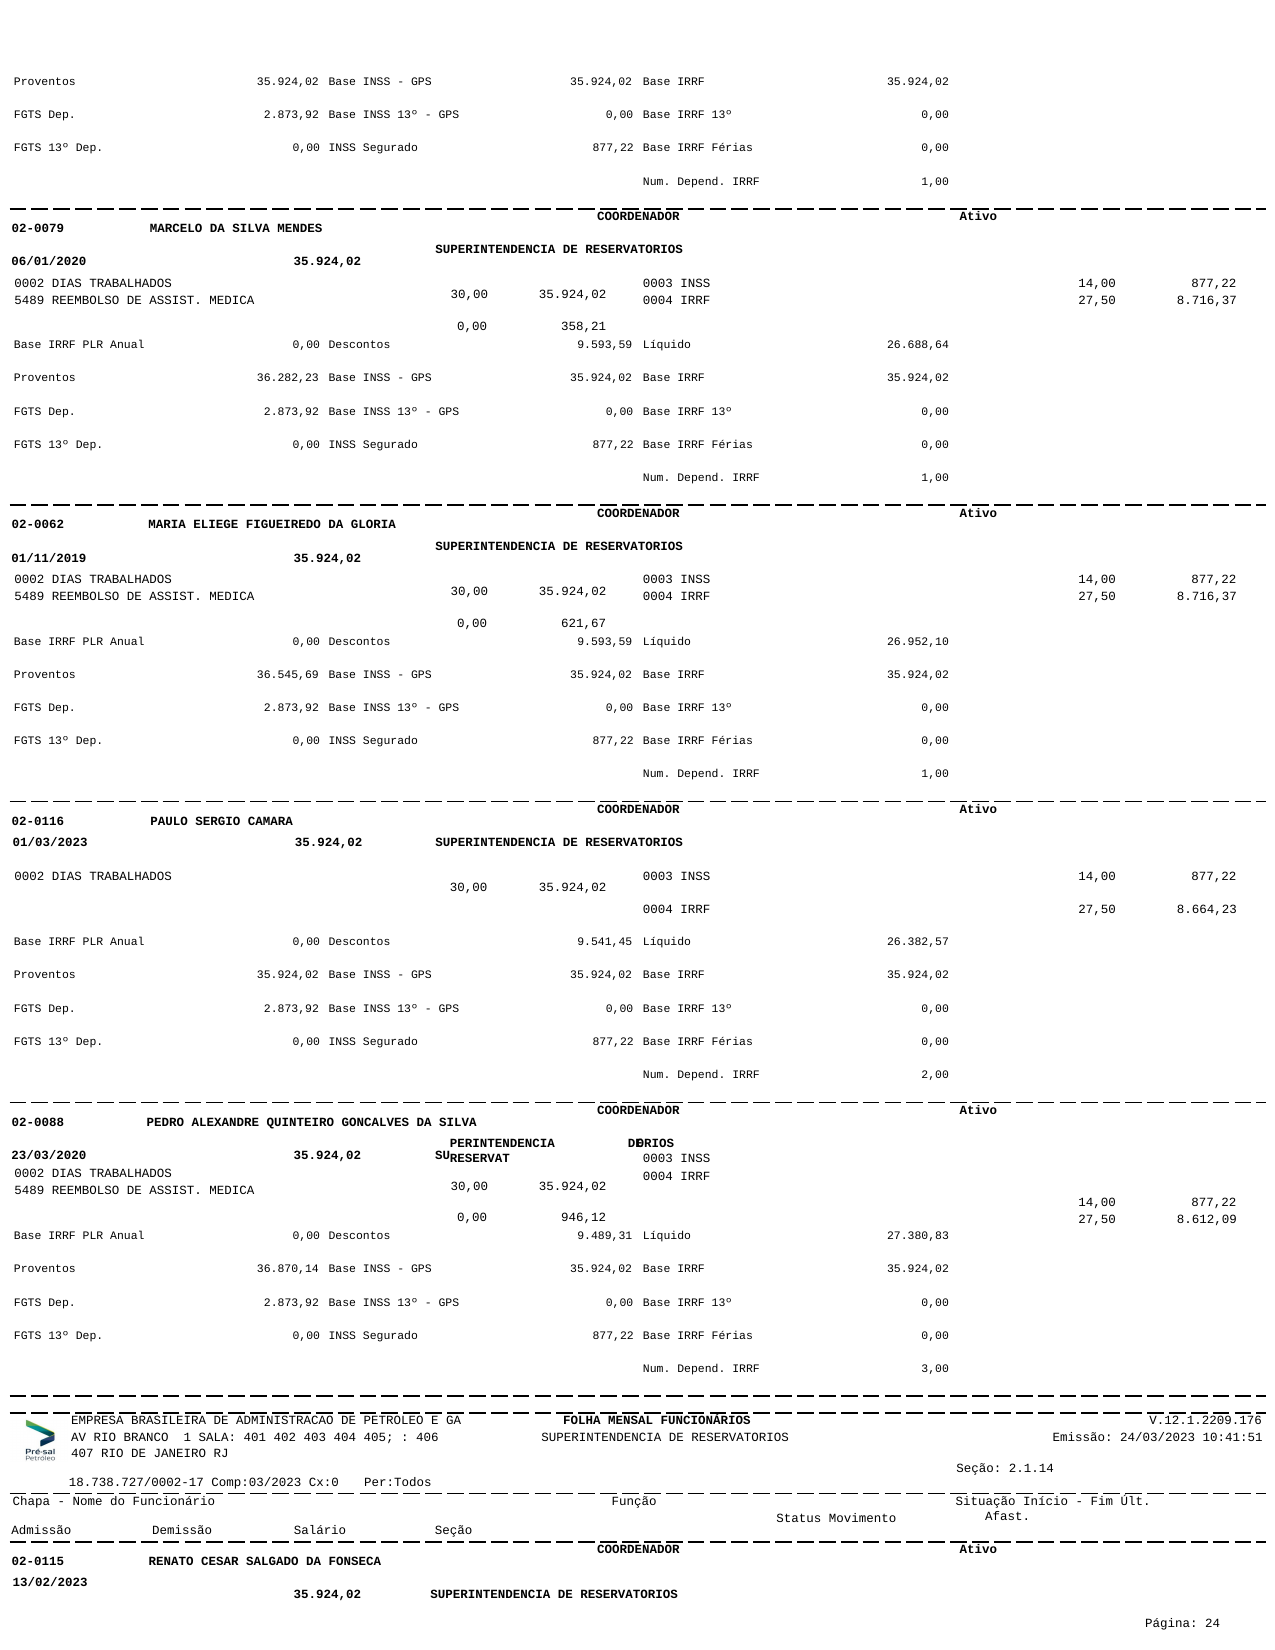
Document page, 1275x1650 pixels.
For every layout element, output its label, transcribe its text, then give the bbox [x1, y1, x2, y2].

table_cell [776, 276, 956, 338]
table_cell 9.593,59 [570, 338, 643, 371]
table_cell 02-0062 MARIA ELIEGE FIGUEIREDO DA GLORIA [10, 504, 597, 539]
table_cell [328, 902, 570, 935]
table_cell 35.924,02 [570, 668, 643, 701]
table_cell Base IRRF PLR Anual [10, 635, 257, 668]
table_cell 36.870,14 [257, 1263, 328, 1296]
table_cell 0,00 [257, 635, 328, 668]
table_cell [956, 1263, 1078, 1296]
table_cell Ativo [958, 1541, 1078, 1575]
table_cell 27.380,83 [776, 1229, 956, 1262]
table_cell Base IRRF Férias [643, 1035, 776, 1068]
table_cell [956, 75, 1078, 108]
table_header EMPRESA BRASILEIRA DE ADMINISTRACAO DE PETROLEO E GA AV RIO BRANCO 1 SALA: 401 402 403 404 405; : 406 407 RIO DE JANEIRO RJ 18.738.727/0002-17 Comp:03/2023 Cx:0 Per:Todos [10, 1412, 541, 1493]
table_cell 0,00 [257, 338, 328, 371]
table_cell 0002 DIAS TRABALHADOS [10, 869, 257, 902]
table_cell 14,00 [1078, 869, 1177, 902]
table_cell [1078, 539, 1177, 572]
table_cell [1078, 1296, 1177, 1329]
table_cell [1177, 1035, 1266, 1068]
table_cell [1078, 338, 1177, 371]
table_cell [1078, 1362, 1177, 1395]
table_cell 8.664,23 [1177, 902, 1266, 935]
table_cell 0,00 [257, 1035, 328, 1068]
table_cell [10, 902, 257, 935]
table_cell SUPERINTENDENCIA DE RESERVATORIOS [435, 539, 776, 572]
table_cell [956, 141, 1078, 175]
table_cell 35.924,02 [776, 1263, 956, 1296]
table_cell Situação Início - Fim Últ. Afast. [958, 1493, 1169, 1541]
table_cell 1,00 [776, 175, 956, 208]
table_cell [956, 935, 1078, 968]
table_cell [1078, 243, 1177, 276]
table_cell 0002 DIAS TRABALHADOS 5489 REEMBOLSO DE ASSIST. MEDICA [10, 573, 450, 635]
table_cell INSS Segurado [328, 1035, 570, 1068]
table_cell Base IRRF [643, 668, 776, 701]
table_cell Proventos [10, 969, 257, 1002]
table_cell [328, 1068, 570, 1101]
table_cell [257, 471, 328, 504]
table_cell 877,22 8.716,37 [1177, 573, 1266, 635]
table_cell [776, 539, 956, 572]
table_cell 14,00 27,50 [1078, 276, 1177, 338]
table_cell [1169, 1575, 1266, 1608]
table_cell 36.545,69 [257, 668, 328, 701]
table_cell 0,00 [257, 438, 328, 471]
table_cell Base IRRF 13º [643, 1002, 776, 1035]
table_cell [1177, 1362, 1266, 1395]
table_cell Base INSS 13º - GPS [328, 1296, 570, 1329]
table_cell 35.924,02 [570, 1263, 643, 1296]
table_cell 0,00 [257, 935, 328, 968]
table_cell 2,00 [776, 1068, 956, 1101]
table_cell [1078, 1229, 1177, 1262]
table_cell 0,00 [570, 701, 643, 734]
table_cell [1177, 175, 1266, 208]
table_cell [570, 1362, 643, 1395]
table_cell 14,00 27,50 [1078, 1136, 1177, 1229]
table_cell [956, 668, 1078, 701]
table_cell Num. Depend. IRRF [643, 471, 776, 504]
table_cell [956, 338, 1078, 371]
table_cell Base IRRF Férias [643, 438, 776, 471]
table_cell [1177, 438, 1266, 471]
table_cell [956, 969, 1078, 1002]
table_cell [1177, 539, 1266, 572]
table_cell 0004 IRRF [643, 902, 776, 935]
table_cell 0,00 [570, 405, 643, 438]
table_cell [956, 108, 1078, 141]
table_cell Num. Depend. IRRF [643, 1068, 776, 1101]
table_cell [1177, 75, 1266, 108]
table_cell [10, 1068, 257, 1101]
table_cell [1177, 471, 1266, 504]
table_cell [776, 243, 956, 276]
table_cell [1078, 208, 1177, 243]
table_cell 26.952,10 [776, 635, 956, 668]
table_cell Base INSS - GPS [328, 969, 570, 1002]
table_cell 877,22 [570, 734, 643, 768]
table_cell 0002 DIAS TRABALHADOS 5489 REEMBOLSO DE ASSIST. MEDICA [10, 276, 450, 338]
table_cell Base INSS 13º - GPS [328, 1002, 570, 1035]
table_cell [1177, 338, 1266, 371]
table_cell [1177, 668, 1266, 701]
table_cell 0003 INSS 0004 IRRF [643, 573, 776, 635]
table_cell [1177, 801, 1266, 836]
table_cell [1177, 243, 1266, 276]
table_cell Base IRRF 13º [643, 701, 776, 734]
table_cell [10, 1362, 257, 1395]
table_cell FGTS Dep. [10, 1296, 257, 1329]
table_cell 877,22 [570, 1329, 643, 1362]
table_cell [1078, 175, 1177, 208]
table_cell ORIOS 0003 INSS 0004 IRRF [643, 1136, 776, 1229]
table_cell Proventos [10, 668, 257, 701]
table_cell 0,00 [776, 108, 956, 141]
table_cell 2.873,92 [257, 1296, 328, 1329]
table_cell 35.924,02 [776, 371, 956, 405]
table_cell [1078, 75, 1177, 108]
table_cell Base INSS 13º - GPS [328, 701, 570, 734]
table_cell [956, 438, 1078, 471]
table_cell 877,22 [570, 1035, 643, 1068]
table_cell [956, 635, 1078, 668]
table_cell Base IRRF [643, 75, 776, 108]
table_cell [956, 836, 1078, 869]
table_cell 0,00 [776, 438, 956, 471]
table_cell 877,22 [570, 141, 643, 175]
table_cell Descontos [328, 1229, 570, 1262]
table_cell [1078, 701, 1177, 734]
table_cell [1078, 1575, 1169, 1608]
table_cell [257, 1068, 328, 1101]
table_cell Descontos [328, 338, 570, 371]
table_cell [1177, 141, 1266, 175]
table_cell [1177, 1263, 1266, 1296]
table_cell INSS Segurado [328, 734, 570, 768]
table_cell Chapa - Nome do Funcionário Admissão Demissão Salário Seção [10, 1493, 541, 1541]
table_cell Base INSS - GPS [328, 1263, 570, 1296]
table_cell [956, 471, 1078, 504]
table_header FOLHA MENSAL FUNCIONÁRIOS SUPERINTENDENCIA DE RESERVATORIOS [541, 1412, 957, 1493]
table_cell [1177, 1002, 1266, 1035]
table_cell 0,00 [776, 405, 956, 438]
table_cell [956, 539, 1078, 572]
table_cell 877,22 8.612,09 [1177, 1136, 1266, 1229]
table_cell [1078, 768, 1177, 801]
table_cell [776, 208, 956, 243]
table_cell [570, 175, 643, 208]
table_cell Base IRRF Férias [643, 734, 776, 768]
table_cell Base IRRF 13º [643, 108, 776, 141]
table_cell [10, 768, 257, 801]
table_cell Base IRRF [643, 1263, 776, 1296]
table_cell [956, 243, 1078, 276]
table_cell Ativo [956, 208, 1078, 243]
table_cell [956, 371, 1078, 405]
table_cell [776, 504, 956, 539]
table_cell [956, 1329, 1078, 1362]
table_cell Ativo [956, 801, 1078, 836]
table_cell INSS Segurado [328, 141, 570, 175]
table_cell 0,00 [776, 141, 956, 175]
table_cell [328, 471, 570, 504]
table_cell [1177, 108, 1266, 141]
table_cell [1177, 405, 1266, 438]
table_cell 0,00 [776, 1035, 956, 1068]
table_cell Descontos [328, 935, 570, 968]
table_cell [956, 1362, 1078, 1395]
table_cell 2.873,92 [257, 701, 328, 734]
table_cell FGTS Dep. [10, 405, 257, 438]
table_cell [956, 1002, 1078, 1035]
table_cell 35.924,02 [776, 75, 956, 108]
table_cell COORDENADOR [597, 208, 776, 243]
table_cell Ativo [956, 504, 1078, 539]
table_cell 0,00 [257, 1329, 328, 1362]
table_cell [1078, 1263, 1177, 1296]
table_cell Base IRRF Férias [643, 1329, 776, 1362]
table_cell 30,00 35.924,02 [257, 869, 643, 902]
table_cell 35.924,02 [257, 75, 328, 108]
table_cell [1078, 1035, 1177, 1068]
table_cell [1078, 1068, 1177, 1101]
table_cell SUPERINTENDENCIA DE RESERVATORIOS [435, 836, 776, 869]
table_cell [328, 768, 570, 801]
table_cell 9.489,31 [570, 1229, 643, 1262]
table_cell FGTS 13º Dep. [10, 1035, 257, 1068]
table_cell 02-0079 MARCELO DA SILVA MENDES [10, 208, 597, 243]
table_cell [776, 902, 956, 935]
table_cell Função Status Movimento [541, 1493, 957, 1541]
table_cell [1078, 371, 1177, 405]
table_cell 35.924,02 [570, 969, 643, 1002]
table_cell [1177, 734, 1266, 768]
table_cell Base INSS 13º - GPS [328, 108, 570, 141]
table_cell Líquido [643, 338, 776, 371]
table_cell Proventos [10, 1263, 257, 1296]
table_cell 0,00 [776, 734, 956, 768]
table_cell [1078, 801, 1177, 836]
table_cell FGTS 13º Dep. [10, 734, 257, 768]
table_cell 9.593,59 [570, 635, 643, 668]
table_cell [1078, 108, 1177, 141]
table_cell SUPERINTENDENCIA DE RESERVATORIOS [435, 243, 776, 276]
table_cell 0,00 [570, 1296, 643, 1329]
table_cell 0,00 [257, 1229, 328, 1262]
table_cell [776, 836, 956, 869]
table_cell [570, 768, 643, 801]
table_cell [1177, 768, 1266, 801]
table_cell Base INSS - GPS [328, 668, 570, 701]
table_cell Num. Depend. IRRF [643, 175, 776, 208]
table_cell [1177, 836, 1266, 869]
table_cell 0,00 [776, 1329, 956, 1362]
table_cell [956, 1136, 1078, 1229]
table_cell 0,00 [776, 701, 956, 734]
table_cell 01/03/2023 [10, 836, 257, 869]
table_cell [956, 734, 1078, 768]
table_cell [776, 1136, 956, 1229]
table_cell PERINTENDENCIA DE RESERVAT 30,00 35.924,02 0,00 946,12 [450, 1136, 643, 1229]
table_cell 13/02/2023 [10, 1575, 257, 1608]
table_cell 0,00 [570, 1002, 643, 1035]
table_cell Base IRRF PLR Anual [10, 935, 257, 968]
table_cell 2.873,92 [257, 1002, 328, 1035]
table_cell [884, 1541, 957, 1575]
table_cell [1078, 635, 1177, 668]
table_cell 1,00 [776, 768, 956, 801]
table_cell Líquido [643, 1229, 776, 1262]
table_cell 0,00 [257, 141, 328, 175]
table_cell 35.924,02 [776, 668, 956, 701]
table_cell [956, 1068, 1078, 1101]
table_cell Líquido [643, 635, 776, 668]
table_cell 0,00 [776, 1002, 956, 1035]
table_cell [956, 1296, 1078, 1329]
table_cell [1177, 504, 1266, 539]
table_cell [570, 902, 643, 935]
table_cell 35.924,02 [776, 969, 956, 1002]
table_cell 2.873,92 [257, 108, 328, 141]
table_cell Descontos [328, 635, 570, 668]
table_cell [10, 175, 257, 208]
table_cell [776, 869, 956, 902]
table_cell 14,00 27,50 [1078, 573, 1177, 635]
table_cell [956, 276, 1078, 338]
table_cell [1078, 935, 1177, 968]
table_cell FGTS 13º Dep. [10, 141, 257, 175]
table_cell [257, 175, 328, 208]
table_cell Num. Depend. IRRF [643, 1362, 776, 1395]
table_cell [1078, 141, 1177, 175]
table_cell [257, 768, 328, 801]
table_cell [1078, 836, 1177, 869]
table_cell [958, 1575, 1078, 1608]
table_cell [956, 701, 1078, 734]
table_cell COORDENADOR [597, 1101, 776, 1136]
table_cell 1,00 [776, 471, 956, 504]
table_header V.12.1.2209.176 Emissão: 24/03/2023 10:41:51 Seção: 2.1.14 [958, 1412, 1266, 1493]
table_cell FGTS Dep. [10, 701, 257, 734]
table_cell [257, 1362, 328, 1395]
table_cell 02-0115 RENATO CESAR SALGADO DA FONSECA [10, 1541, 597, 1575]
table_cell Num. Depend. IRRF [643, 768, 776, 801]
table_cell 877,22 8.716,37 [1177, 276, 1266, 338]
table_cell 35.924,02 SUPERINTENDENCIA DE RESERVATORIOS [257, 1575, 884, 1608]
table_cell 30,00 35.924,02 0,00 621,67 [450, 573, 643, 635]
table_cell [956, 573, 1078, 635]
table_cell [956, 175, 1078, 208]
table_cell 30,00 35.924,02 0,00 358,21 [450, 276, 643, 338]
table_cell [884, 1575, 957, 1608]
table_cell [776, 801, 956, 836]
table_cell [1177, 1101, 1266, 1136]
table_cell 06/01/2020 35.924,02 [10, 243, 435, 276]
table_cell 02-0116 PAULO SERGIO CAMARA [10, 801, 597, 836]
table_cell 35.924,02 [570, 371, 643, 405]
table_cell [10, 471, 257, 504]
table_cell [776, 573, 956, 635]
table_cell Base IRRF PLR Anual [10, 1229, 257, 1262]
table_cell COORDENADOR [597, 801, 776, 836]
table_cell 35.924,02 [257, 969, 328, 1002]
table_cell COORDENADOR [597, 504, 776, 539]
table_cell FGTS Dep. [10, 108, 257, 141]
table_cell Proventos [10, 371, 257, 405]
table_cell [776, 1101, 956, 1136]
table_cell Proventos [10, 75, 257, 108]
table_cell 36.282,23 [257, 371, 328, 405]
table_cell 27,50 [1078, 902, 1177, 935]
table_cell [1078, 1101, 1177, 1136]
table_cell INSS Segurado [328, 1329, 570, 1362]
table_cell [956, 768, 1078, 801]
table_cell 877,22 [1177, 869, 1266, 902]
table_cell [570, 471, 643, 504]
table_cell 0,00 [257, 734, 328, 768]
table_cell [328, 1362, 570, 1395]
table_cell [1078, 969, 1177, 1002]
table_cell [1169, 1493, 1266, 1541]
table_cell Base IRRF 13º [643, 1296, 776, 1329]
table_cell Base IRRF PLR Anual [10, 338, 257, 371]
table_cell Ativo [956, 1101, 1078, 1136]
table_cell [1169, 1541, 1266, 1575]
table_cell [1078, 438, 1177, 471]
table_cell [1078, 734, 1177, 768]
table_cell 02-0088 PEDRO ALEXANDRE QUINTEIRO GONCALVES DA SILVA [10, 1101, 597, 1136]
table_cell [257, 902, 328, 935]
table_cell 26.688,64 [776, 338, 956, 371]
table_cell [1177, 1229, 1266, 1262]
table_cell Base INSS - GPS [328, 371, 570, 405]
table_cell 9.541,45 [570, 935, 643, 968]
table_cell [956, 1035, 1078, 1068]
table_cell 35.924,02 [257, 836, 435, 869]
table_cell 23/03/2020 35.924,02 SU 0002 DIAS TRABALHADOS 5489 REEMBOLSO DE ASSIST. MEDICA [10, 1136, 450, 1229]
table_cell INSS Segurado [328, 438, 570, 471]
table_cell Base IRRF [643, 969, 776, 1002]
table_cell 2.873,92 [257, 405, 328, 438]
table_cell 35.924,02 [570, 75, 643, 108]
table_cell [1078, 1329, 1177, 1362]
table_cell [1078, 471, 1177, 504]
table_cell FGTS Dep. [10, 1002, 257, 1035]
table_cell 01/11/2019 35.924,02 [10, 539, 435, 572]
table_cell [1177, 208, 1266, 243]
table_cell [1078, 504, 1177, 539]
table_cell FGTS 13º Dep. [10, 1329, 257, 1362]
table_cell [1177, 1068, 1266, 1101]
table_cell [1177, 635, 1266, 668]
table_cell Base IRRF Férias [643, 141, 776, 175]
table_cell COORDENADOR [597, 1541, 884, 1575]
table_cell 0003 INSS 0004 IRRF [643, 276, 776, 338]
table_cell [1177, 1329, 1266, 1362]
table_cell [1078, 1541, 1169, 1575]
table_cell [1177, 1296, 1266, 1329]
table_cell [1177, 935, 1266, 968]
table_cell [956, 902, 1078, 935]
table_cell Base INSS - GPS [328, 75, 570, 108]
table_cell [1177, 969, 1266, 1002]
table_cell [1177, 371, 1266, 405]
table_cell 3,00 [776, 1362, 956, 1395]
table_cell [328, 175, 570, 208]
table_cell 26.382,57 [776, 935, 956, 968]
table_cell 877,22 [570, 438, 643, 471]
table_cell [570, 1068, 643, 1101]
table_cell Base IRRF 13º [643, 405, 776, 438]
table_cell [1078, 1002, 1177, 1035]
table_cell [956, 1229, 1078, 1262]
table_cell Base IRRF [643, 371, 776, 405]
table_cell Líquido [643, 935, 776, 968]
table_cell 0,00 [570, 108, 643, 141]
table_cell [956, 869, 1078, 902]
table_cell 0003 INSS [643, 869, 776, 902]
table_cell [956, 405, 1078, 438]
table_cell FGTS 13º Dep. [10, 438, 257, 471]
table_cell Base INSS 13º - GPS [328, 405, 570, 438]
table_cell 0,00 [776, 1296, 956, 1329]
table_cell [1078, 405, 1177, 438]
table_cell [1177, 701, 1266, 734]
table_cell [1078, 668, 1177, 701]
